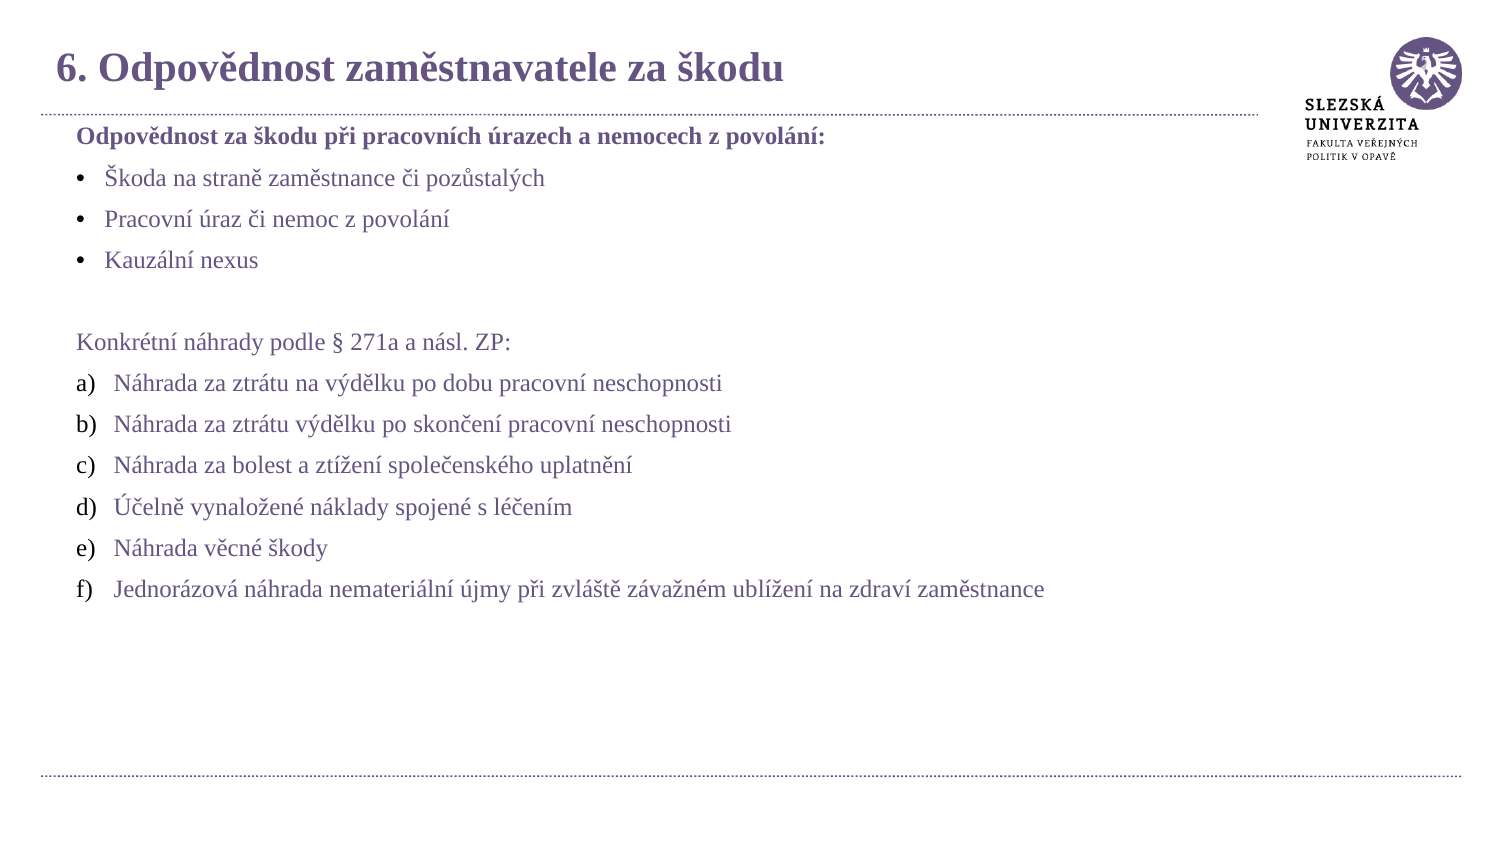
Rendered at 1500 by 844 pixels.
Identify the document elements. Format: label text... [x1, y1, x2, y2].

text_box Odpovědnost za škodu při pracovních úrazech a nemocech z povolání: Škoda na straně zaměstnance či pozůstalých Pracovní úraz či nemoc z povolání Kauzální nexus Konkrétní náhrady podle § 271a a násl. ZP: Náhrada za ztrátu na výdělku po dobu pracovní neschopnosti Náhrada za ztrátu výdělku po skončení pracovní neschopnosti Náhrada za bolest a ztížení společenského uplatnění Účelně vynaložené náklady spojené s léčením Náhrada věcné škody Jednorázová náhrada nemateriální újmy při zvláště závažném ublížení na zdraví zaměstnance [61, 115, 1280, 812]
title 6. Odpovědnost zaměstnavatele za škodu [41, 32, 1220, 116]
